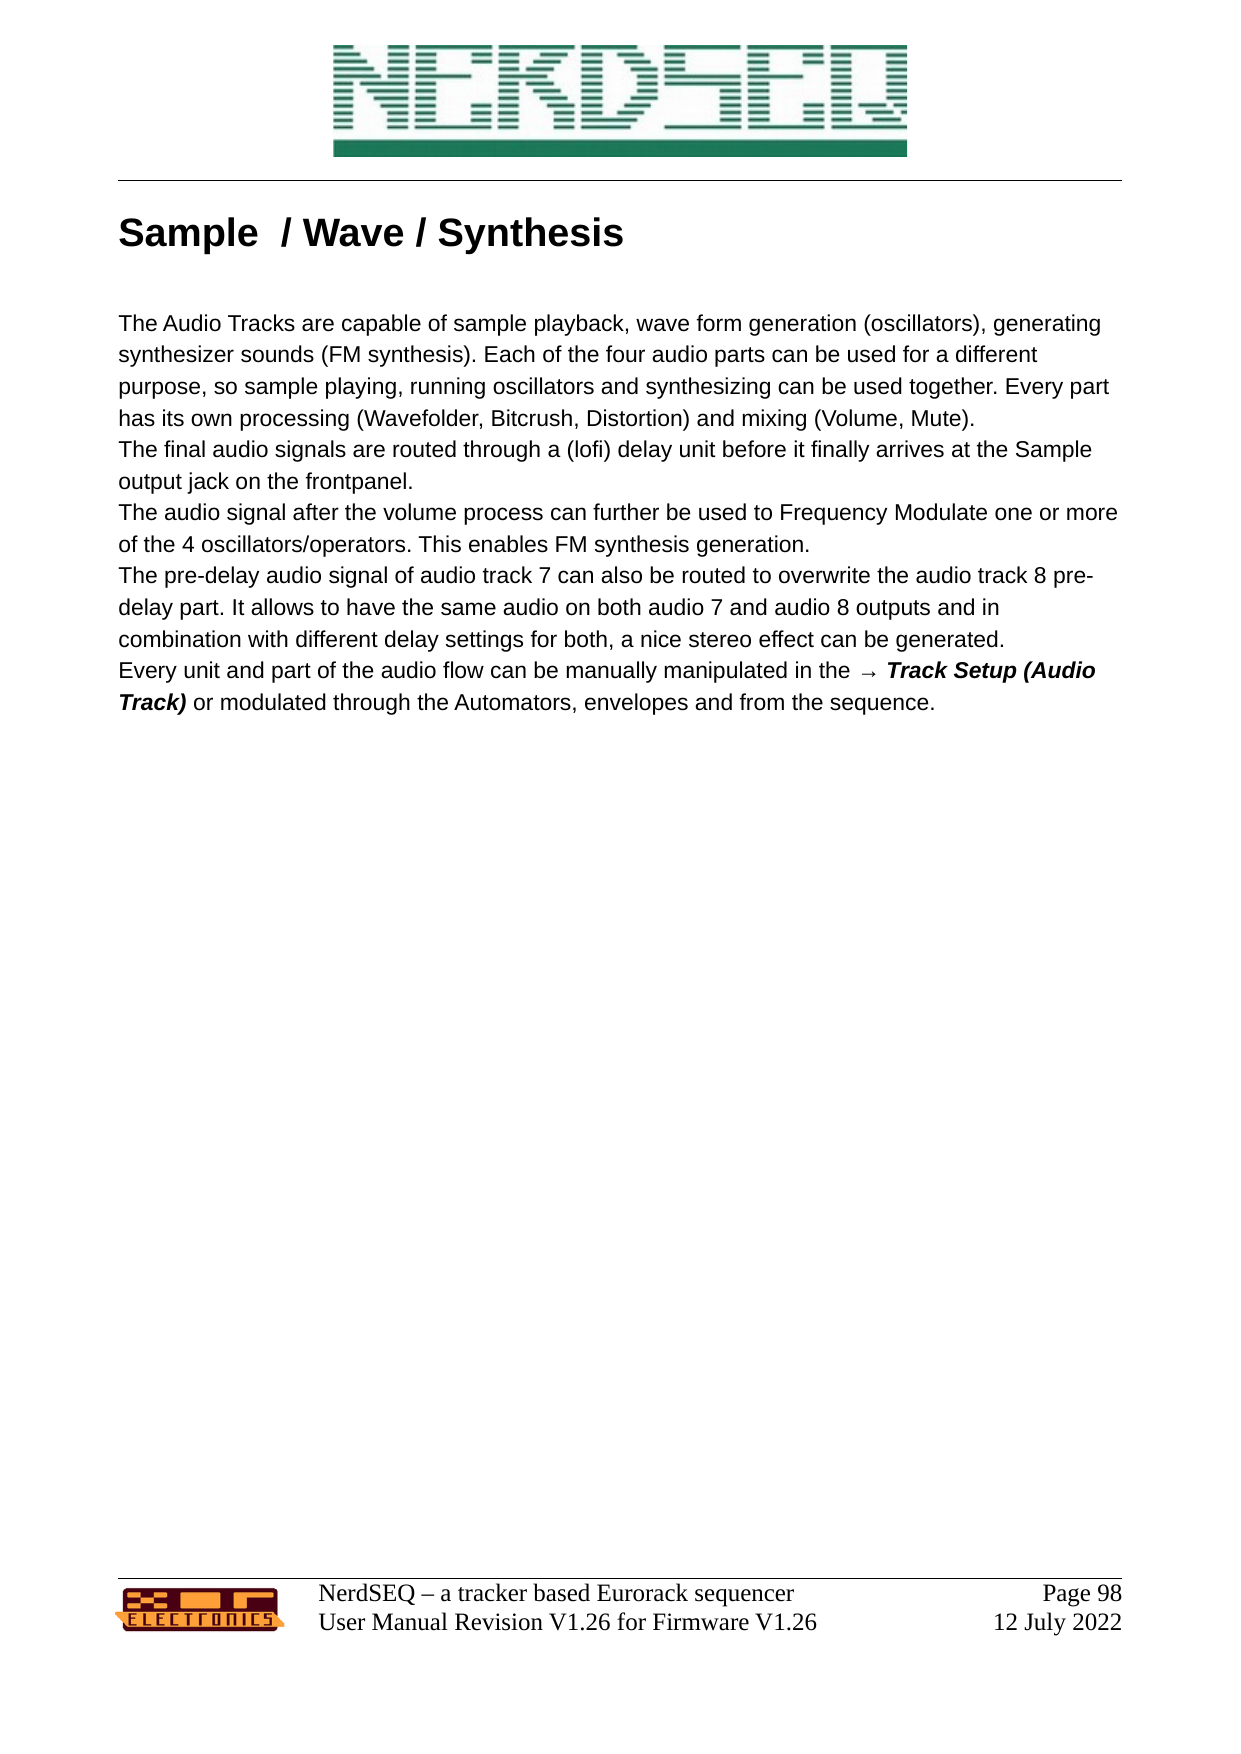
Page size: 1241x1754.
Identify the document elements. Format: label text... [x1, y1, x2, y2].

subtitle Sample / Wave / Synthesis [118, 209, 1122, 255]
text The audio signal after the volume process can further be used to Frequency Modulate one or more of the 4 oscillators/operators. This enables FM synthesis generation. [118, 499, 1122, 557]
picture [333, 45, 908, 157]
text The Audio Tracks are capable of sample playback, wave form generation (oscillators), generating synthesizer sounds (FM synthesis). Each of the four audio parts can be used for a different purpose, so sample playing, running oscillators and synthesizing can be used together. Every part has its own processing (Wavefolder, Bitcrush, Distortion) and mixing (Volume, Mute). [118, 310, 1122, 431]
text The pre-delay audio signal of audio track 7 can also be routed to overwrite the audio track 8 pre-delay part. It allows to have the same audio on both audio 7 and audio 8 outputs and in combination with different delay settings for both, a nice stereo effect can be generated. [118, 562, 1122, 652]
text The final audio signals are routed through a (lofi) delay unit before it finally arrives at the Sample output jack on the frontpanel. [118, 436, 1122, 494]
picture [115, 1584, 285, 1634]
text Every unit and part of the audio flow can be manually manipulated in the → Track Setup (Audio Track) or modulated through the Automators, envelopes and from the sequence. [118, 657, 1122, 715]
